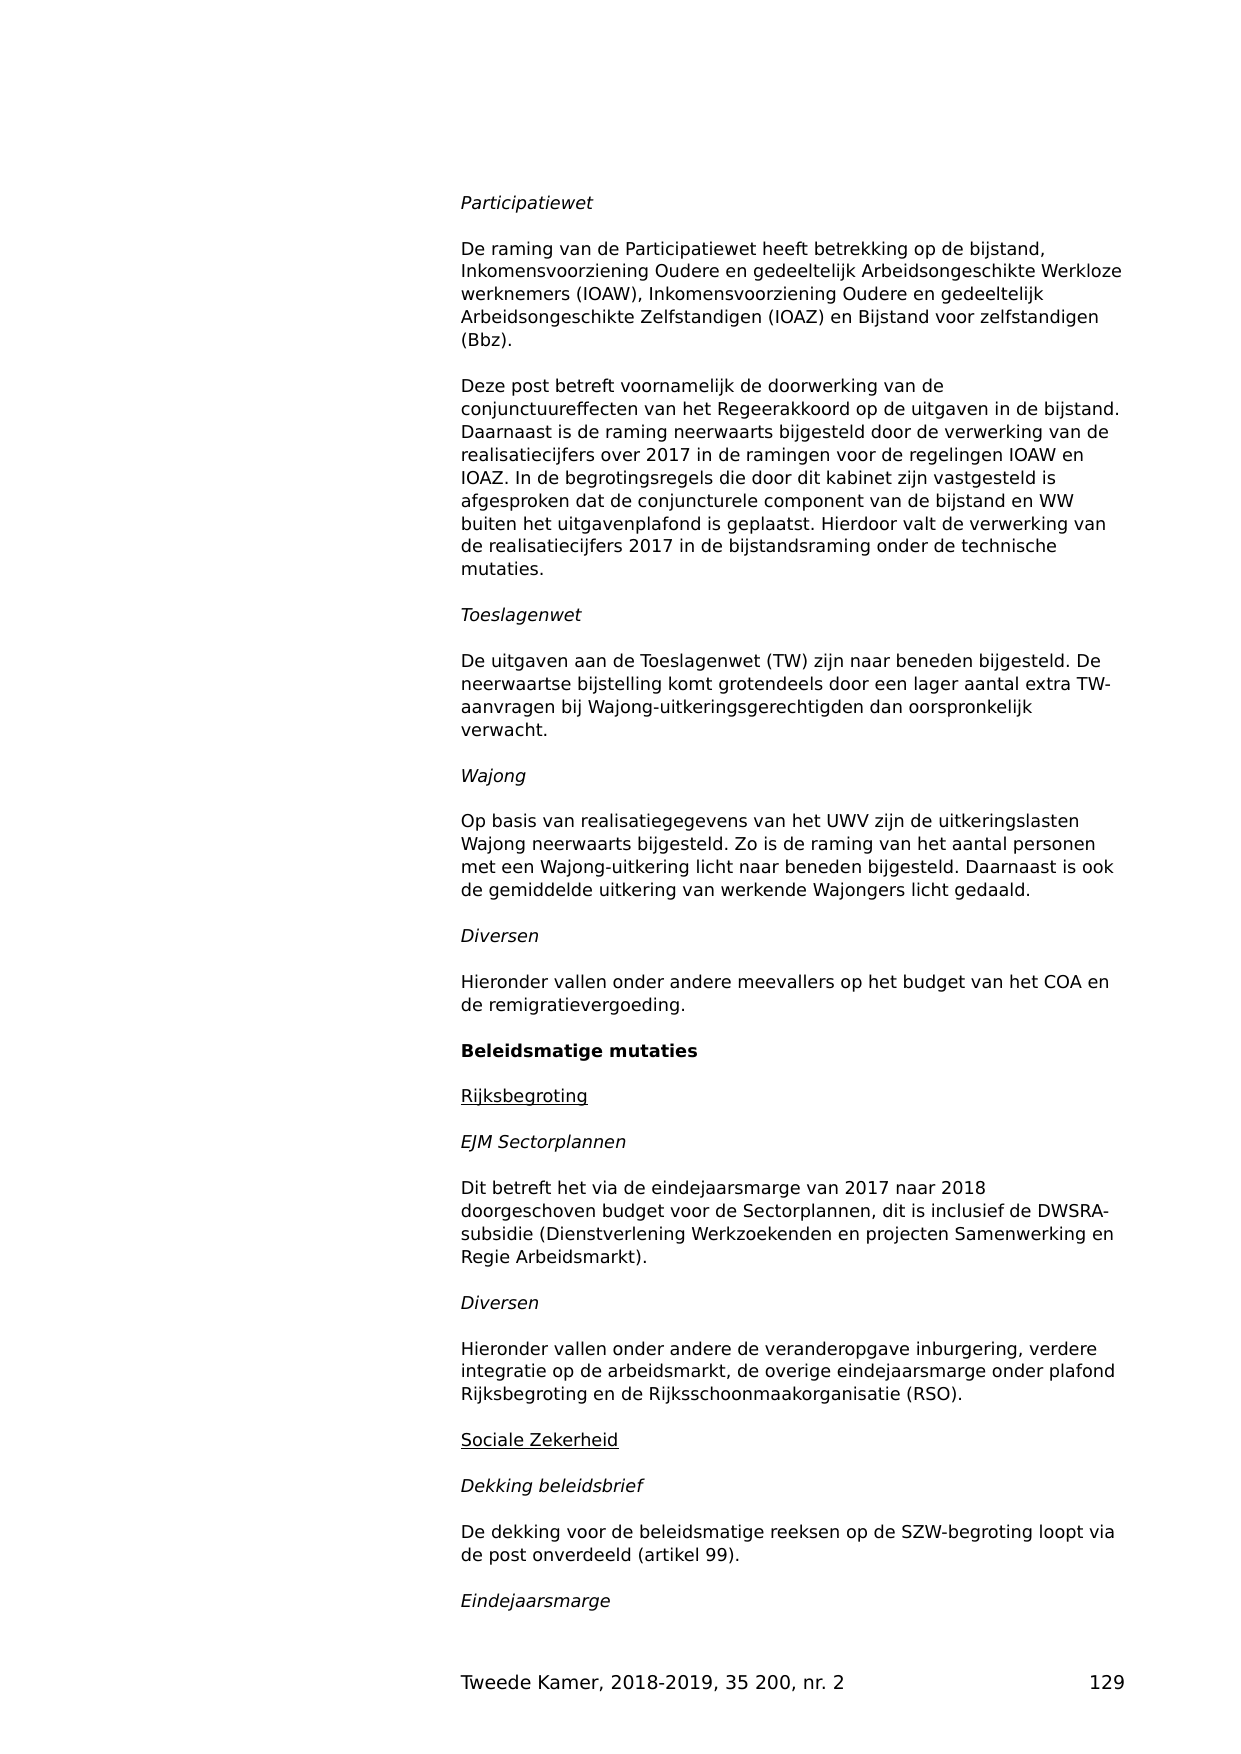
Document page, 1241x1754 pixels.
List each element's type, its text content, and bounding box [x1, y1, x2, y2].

text Wajong [461, 764, 1125, 787]
text Dekking beleidsbrief [461, 1474, 1125, 1497]
text Diversen [461, 1291, 1125, 1314]
text Hieronder vallen onder andere meevallers op het budget van het COA en de remigratievergoeding. [461, 970, 1125, 1016]
text Sociale Zekerheid [461, 1428, 1125, 1451]
text De dekking voor de beleidsmatige reeksen op de SZW-begroting loopt via de post onverdeeld (artikel 99). [461, 1520, 1125, 1566]
text Diversen [461, 924, 1125, 947]
text Op basis van realisatiegegevens van het UWV zijn de uitkeringslasten Wajong neerwaarts bijgesteld. Zo is de raming van het aantal personen met een Wajong-uitkering licht naar beneden bijgesteld. Daarnaast is ook de gemiddelde uitkering van werkende Wajongers licht gedaald. [461, 809, 1125, 901]
text Participatiewet [461, 191, 1125, 214]
text Rijksbegroting [461, 1084, 1125, 1107]
text De raming van de Participatiewet heeft betrekking op de bijstand, Inkomensvoorziening Oudere en gedeeltelijk Arbeidsongeschikte Werkloze werknemers (IOAW), Inkomensvoorziening Oudere en gedeeltelijk Arbeidsongeschikte Zelfstandigen (IOAZ) en Bijstand voor zelfstandigen (Bbz). [461, 237, 1125, 351]
text Dit betreft het via de eindejaarsmarge van 2017 naar 2018 doorgeschoven budget voor de Sectorplannen, dit is inclusief de DWSRA-subsidie (Dienstverlening Werkzoekenden en projecten Samenwerking en Regie Arbeidsmarkt). [461, 1176, 1125, 1268]
text Deze post betreft voornamelijk de doorwerking van de conjunctuureffecten van het Regeerakkoord op de uitgaven in de bijstand. Daarnaast is de raming neerwaarts bijgesteld door de verwerking van de realisatiecijfers over 2017 in de ramingen voor de regelingen IOAW en IOAZ. In de begrotingsregels die door dit kabinet zijn vastgesteld is afgesproken dat de conjuncturele component van de bijstand en WW buiten het uitgavenplafond is geplaatst. Hierdoor valt de verwerking van de realisatiecijfers 2017 in de bijstandsraming onder de technische mutaties. [461, 374, 1125, 580]
text Eindejaarsmarge [461, 1589, 1125, 1612]
text EJM Sectorplannen [461, 1130, 1125, 1153]
text De uitgaven aan de Toeslagenwet (TW) zijn naar beneden bijgesteld. De neerwaartse bijstelling komt grotendeels door een lager aantal extra TW-aanvragen bij Wajong-uitkeringsgerechtigden dan oorspronkelijk verwacht. [461, 649, 1125, 741]
text Beleidsmatige mutaties [461, 1039, 1125, 1062]
text Hieronder vallen onder andere de veranderopgave inburgering, verdere integratie op de arbeidsmarkt, de overige eindejaarsmarge onder plafond Rijksbegroting en de Rijksschoonmaakorganisatie (RSO). [461, 1337, 1125, 1405]
text Toeslagenwet [461, 603, 1125, 626]
